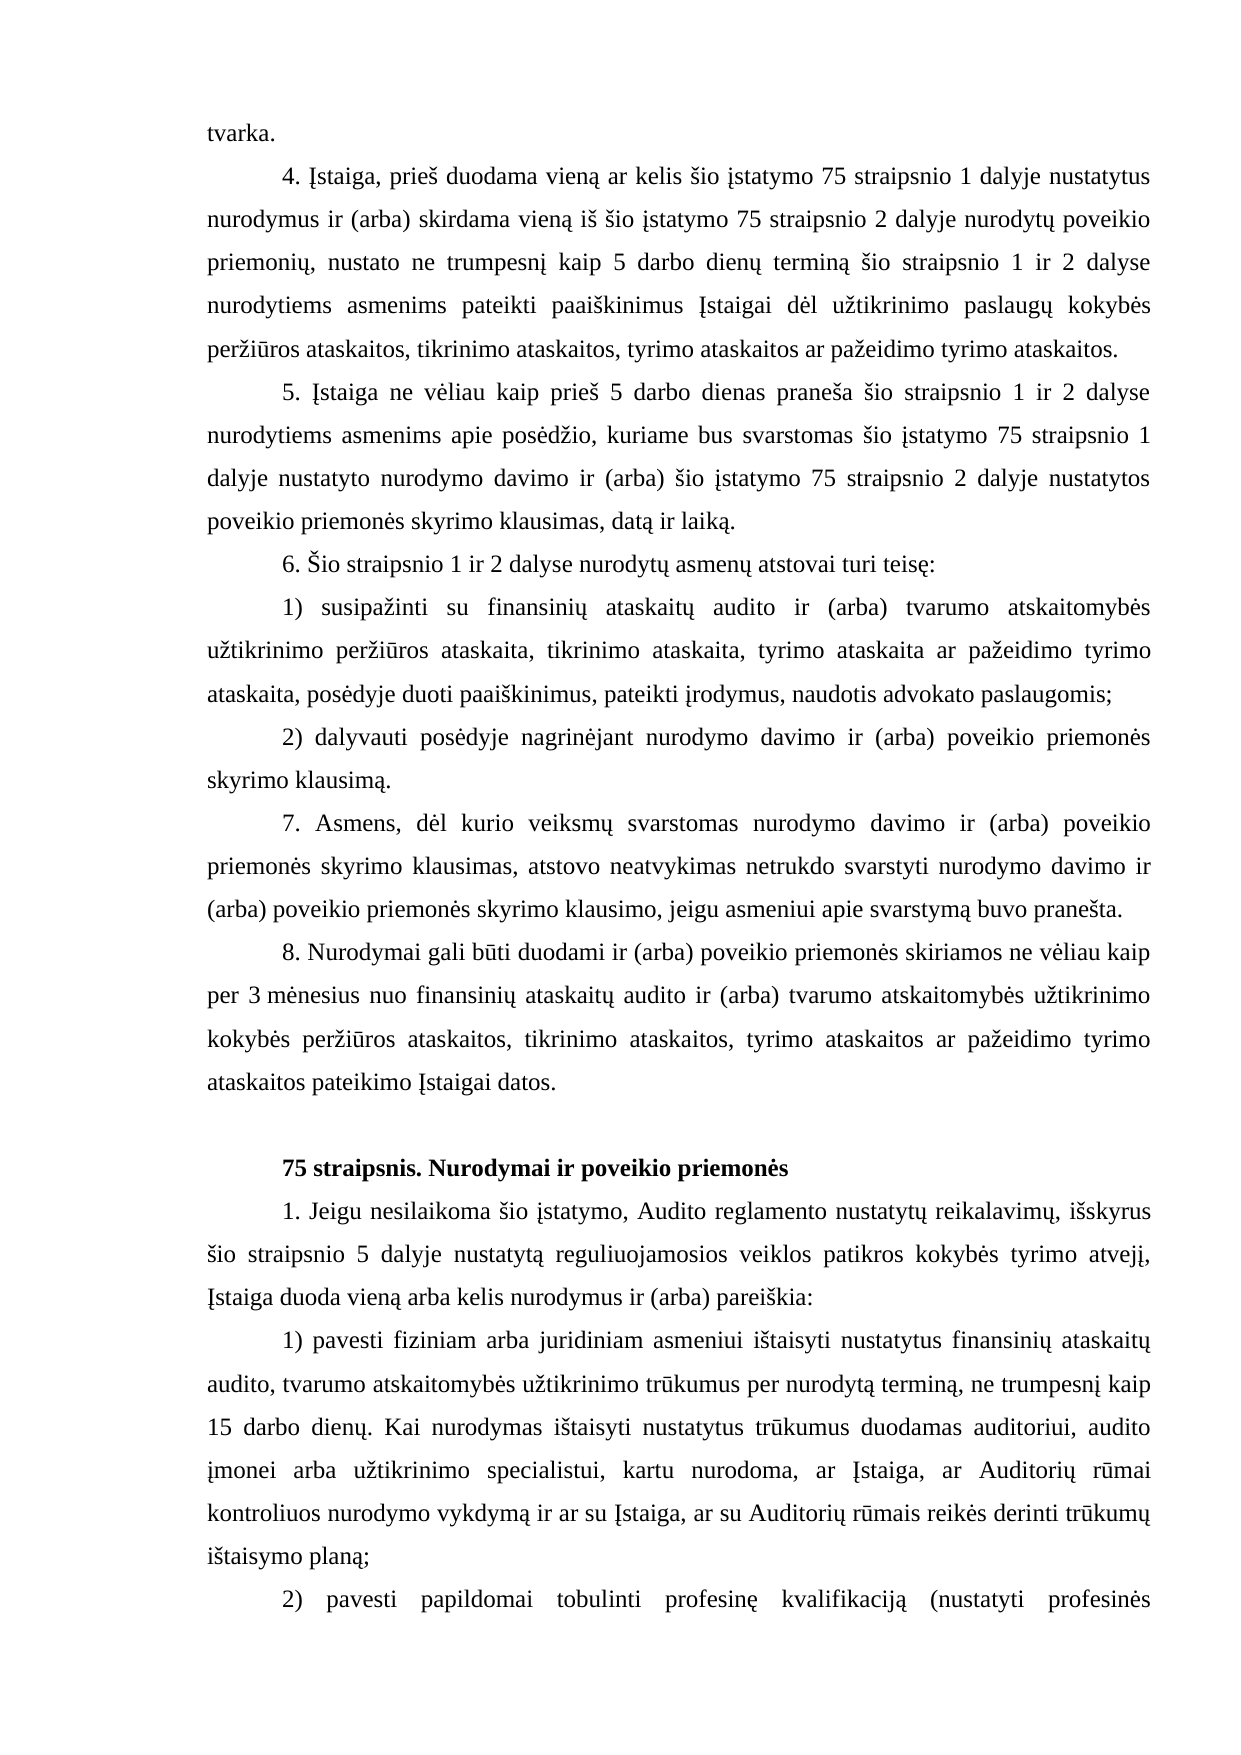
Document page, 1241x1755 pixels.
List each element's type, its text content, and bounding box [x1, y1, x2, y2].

text 2) pavesti papildomai tobulinti profesinę kvalifikaciją (nustatyti profesinės [207, 1584, 1152, 1613]
text 4. Įstaiga, prieš duodama vieną ar kelis šio įstatymo 75 straipsnio 1 dalyje nustatytus nurodymus ir (arba) skirdama vieną iš šio įstatymo 75 straipsnio 2 dalyje nurodytų poveikio priemonių, nustato ne trumpesnį kaip 5 darbo dienų terminą šio straipsnio 1 ir 2 dalyse nurodytiems asmenims pateikti paaiškinimus Įstaigai dėl užtikrinimo paslaugų kokybės peržiūros ataskaitos, tikrinimo ataskaitos, tyrimo ataskaitos ar pažeidimo tyrimo ataskaitos. [207, 161, 1152, 362]
text 75 straipsnis. Nurodymai ir poveikio priemonės [207, 1153, 1152, 1182]
text 6. Šio straipsnio 1 ir 2 dalyse nurodytų asmenų atstovai turi teisę: [207, 549, 1152, 578]
text 5. Įstaiga ne vėliau kaip prieš 5 darbo dienas praneša šio straipsnio 1 ir 2 dalyse nurodytiems asmenims apie posėdžio, kuriame bus svarstomas šio įstatymo 75 straipsnio 1 dalyje nustatyto nurodymo davimo ir (arba) šio įstatymo 75 straipsnio 2 dalyje nustatytos poveikio priemonės skyrimo klausimas, datą ir laiką. [207, 377, 1152, 535]
text 7. Asmens, dėl kurio veiksmų svarstomas nurodymo davimo ir (arba) poveikio priemonės skyrimo klausimas, atstovo neatvykimas netrukdo svarstyti nurodymo davimo ir (arba) poveikio priemonės skyrimo klausimo, jeigu asmeniui apie svarstymą buvo pranešta. [207, 808, 1152, 923]
text tvarka. [207, 118, 1152, 147]
text 1. Jeigu nesilaikoma šio įstatymo, Audito reglamento nustatytų reikalavimų, išskyrus šio straipsnio 5 dalyje nustatytą reguliuojamosios veiklos patikros kokybės tyrimo atvejį, Įstaiga duoda vieną arba kelis nurodymus ir (arba) pareiškia: [207, 1196, 1152, 1311]
text 8. Nurodymai gali būti duodami ir (arba) poveikio priemonės skiriamos ne vėliau kaip per 3 mėnesius nuo finansinių ataskaitų audito ir (arba) tvarumo atskaitomybės užtikrinimo kokybės peržiūros ataskaitos, tikrinimo ataskaitos, tyrimo ataskaitos ar pažeidimo tyrimo ataskaitos pateikimo Įstaigai datos. [207, 937, 1152, 1096]
text 2) dalyvauti posėdyje nagrinėjant nurodymo davimo ir (arba) poveikio priemonės skyrimo klausimą. [207, 722, 1152, 794]
text 1) pavesti fiziniam arba juridiniam asmeniui ištaisyti nustatytus finansinių ataskaitų audito, tvarumo atskaitomybės užtikrinimo trūkumus per nurodytą terminą, ne trumpesnį kaip 15 darbo dienų. Kai nurodymas ištaisyti nustatytus trūkumus duodamas auditoriui, audito įmonei arba užtikrinimo specialistui, kartu nurodoma, ar Įstaiga, ar Auditorių rūmai kontroliuos nurodymo vykdymą ir ar su Įstaiga, ar su Auditorių rūmais reikės derinti trūkumų ištaisymo planą; [207, 1326, 1152, 1570]
text 1) susipažinti su finansinių ataskaitų audito ir (arba) tvarumo atskaitomybės užtikrinimo peržiūros ataskaita, tikrinimo ataskaita, tyrimo ataskaita ar pažeidimo tyrimo ataskaita, posėdyje duoti paaiškinimus, pateikti įrodymus, naudotis advokato paslaugomis; [207, 592, 1152, 707]
